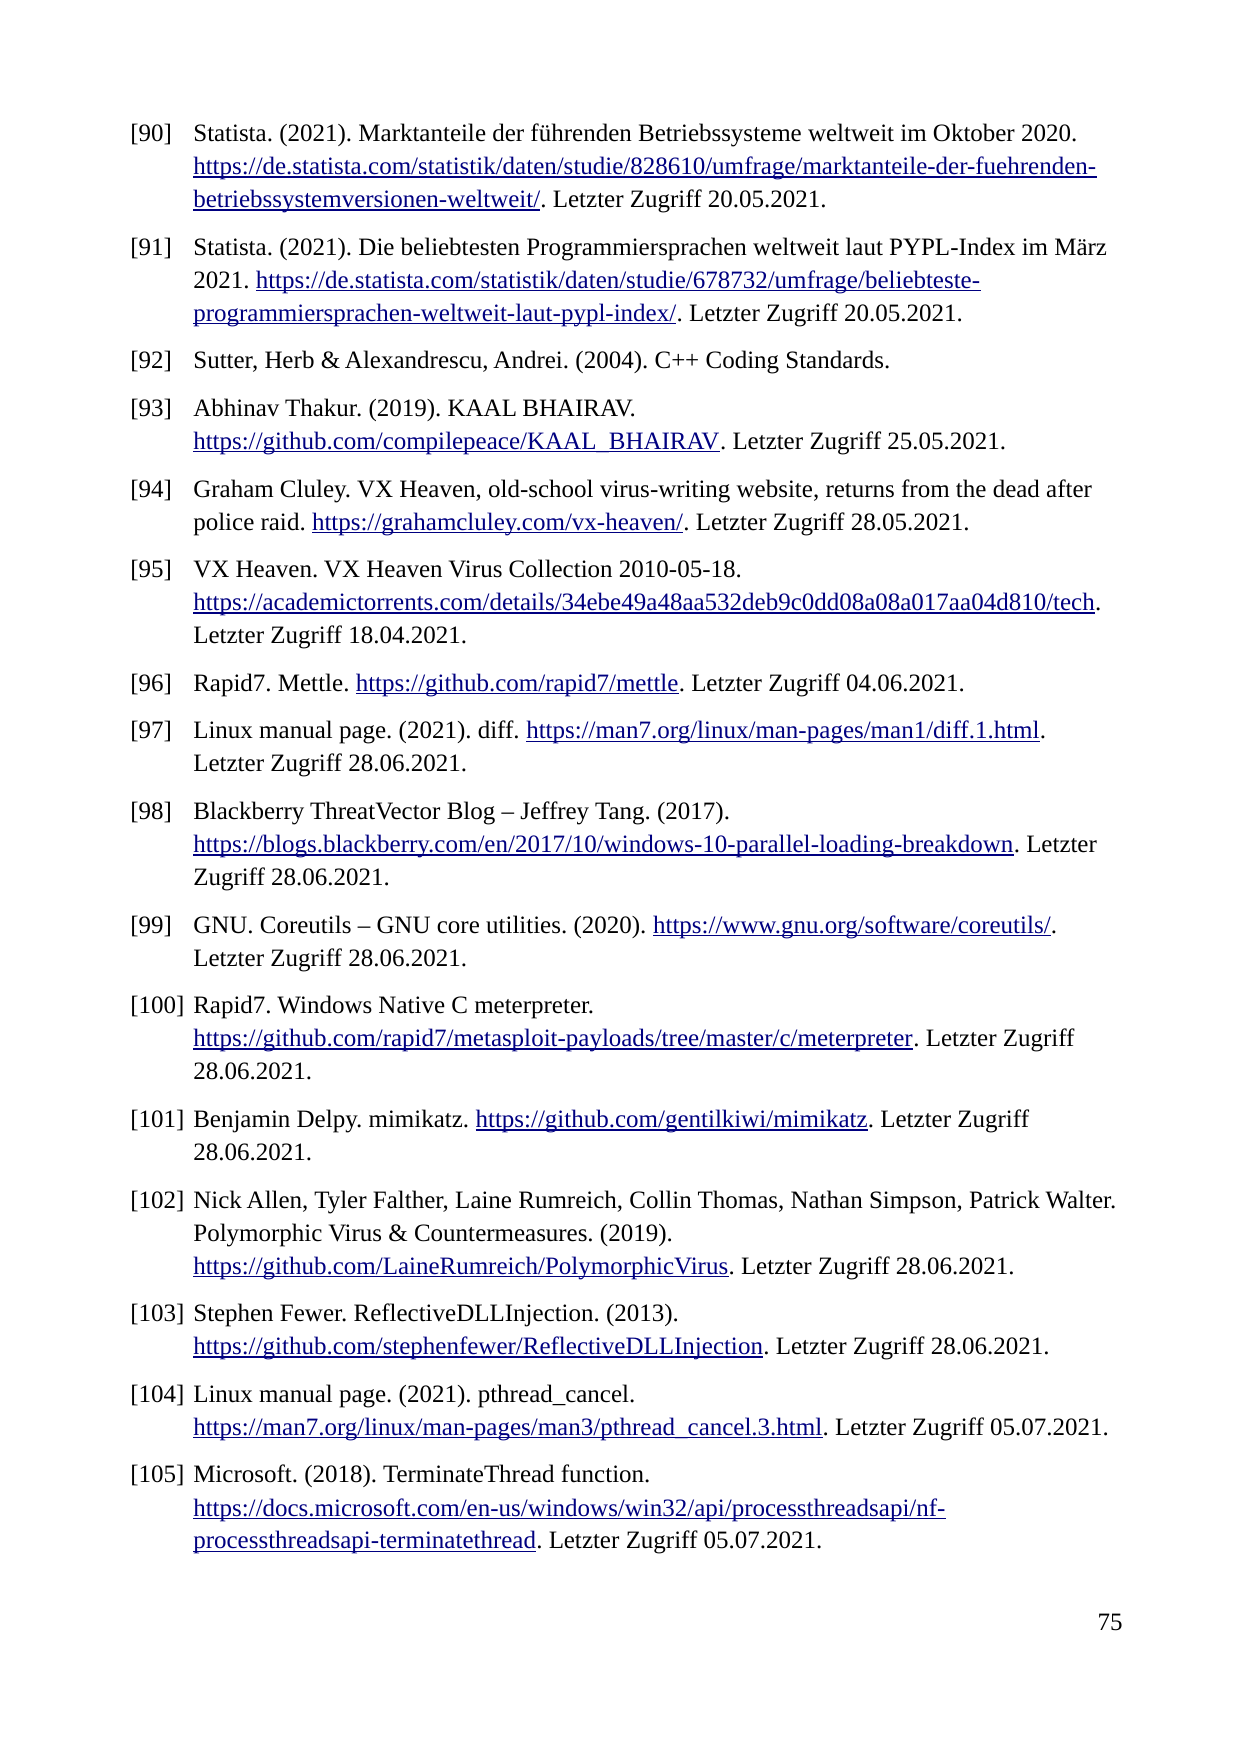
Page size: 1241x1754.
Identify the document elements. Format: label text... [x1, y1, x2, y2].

list Rapid7. Windows Native C meterpreter. https://github.com/rapid7/metasploit-payloads/tree/master/c/meterpreter. Letzter Zugriff 28.06.2021. [130, 990, 1122, 1085]
list GNU. Coreutils – GNU core utilities. (2020). https://www.gnu.org/software/coreutils/. Letzter Zugriff 28.06.2021. [130, 910, 1122, 972]
list Microsoft. (2018). TerminateThread function. https://docs.microsoft.com/en-us/windows/win32/api/processthreadsapi/nf-processthreadsapi-terminatethread. Letzter Zugriff 05.07.2021. [130, 1459, 1122, 1554]
list Linux manual page. (2021). pthread_cancel. https://man7.org/linux/man-pages/man3/pthread_cancel.3.html. Letzter Zugriff 05.07.2021. [130, 1379, 1122, 1441]
list VX Heaven. VX Heaven Virus Collection 2010-05-18. https://academictorrents.com/details/34ebe49a48aa532deb9c0dd08a08a017aa04d810/tech. Letzter Zugriff 18.04.2021. [130, 554, 1122, 649]
list Statista. (2021). Die beliebtesten Programmiersprachen weltweit laut PYPL-Index im März 2021. https://de.statista.com/statistik/daten/studie/678732/umfrage/beliebteste-programmiersprachen-weltweit-laut-pypl-index/. Letzter Zugriff 20.05.2021. [130, 232, 1122, 327]
list Graham Cluley. VX Heaven, old-school virus-writing website, returns from the dead after police raid. https://grahamcluley.com/vx-heaven/. Letzter Zugriff 28.05.2021. [130, 474, 1122, 535]
list Abhinav Thakur. (2019). KAAL BHAIRAV. https://github.com/compilepeace/KAAL_BHAIRAV. Letzter Zugriff 25.05.2021. [130, 393, 1122, 455]
list Rapid7. Mettle. https://github.com/rapid7/mettle. Letzter Zugriff 04.06.2021. [130, 668, 1122, 697]
list Sutter, Herb & Alexandrescu, Andrei. (2004). C++ Coding Standards. [130, 345, 1122, 374]
list Statista. (2021). Marktanteile der führenden Betriebssysteme weltweit im Oktober 2020. https://de.statista.com/statistik/daten/studie/828610/umfrage/marktanteile-der-fuehrenden-betriebssystemversionen-weltweit/. Letzter Zugriff 20.05.2021. [130, 118, 1122, 213]
list Blackberry ThreatVector Blog – Jeffrey Tang. (2017). https://blogs.blackberry.com/en/2017/10/windows-10-parallel-loading-breakdown. Letzter Zugriff 28.06.2021. [130, 796, 1122, 891]
list Nick Allen, Tyler Falther, Laine Rumreich, Collin Thomas, Nathan Simpson, Patrick Walter. Polymorphic Virus & Countermeasures. (2019). https://github.com/LaineRumreich/PolymorphicVirus. Letzter Zugriff 28.06.2021. [130, 1185, 1122, 1279]
list Benjamin Delpy. mimikatz. https://github.com/gentilkiwi/mimikatz. Letzter Zugriff 28.06.2021. [130, 1104, 1122, 1166]
list Stephen Fewer. ReflectiveDLLInjection. (2013). https://github.com/stephenfewer/ReflectiveDLLInjection. Letzter Zugriff 28.06.2021. [130, 1298, 1122, 1360]
list Linux manual page. (2021). diff. https://man7.org/linux/man-pages/man1/diff.1.html. Letzter Zugriff 28.06.2021. [130, 716, 1122, 777]
